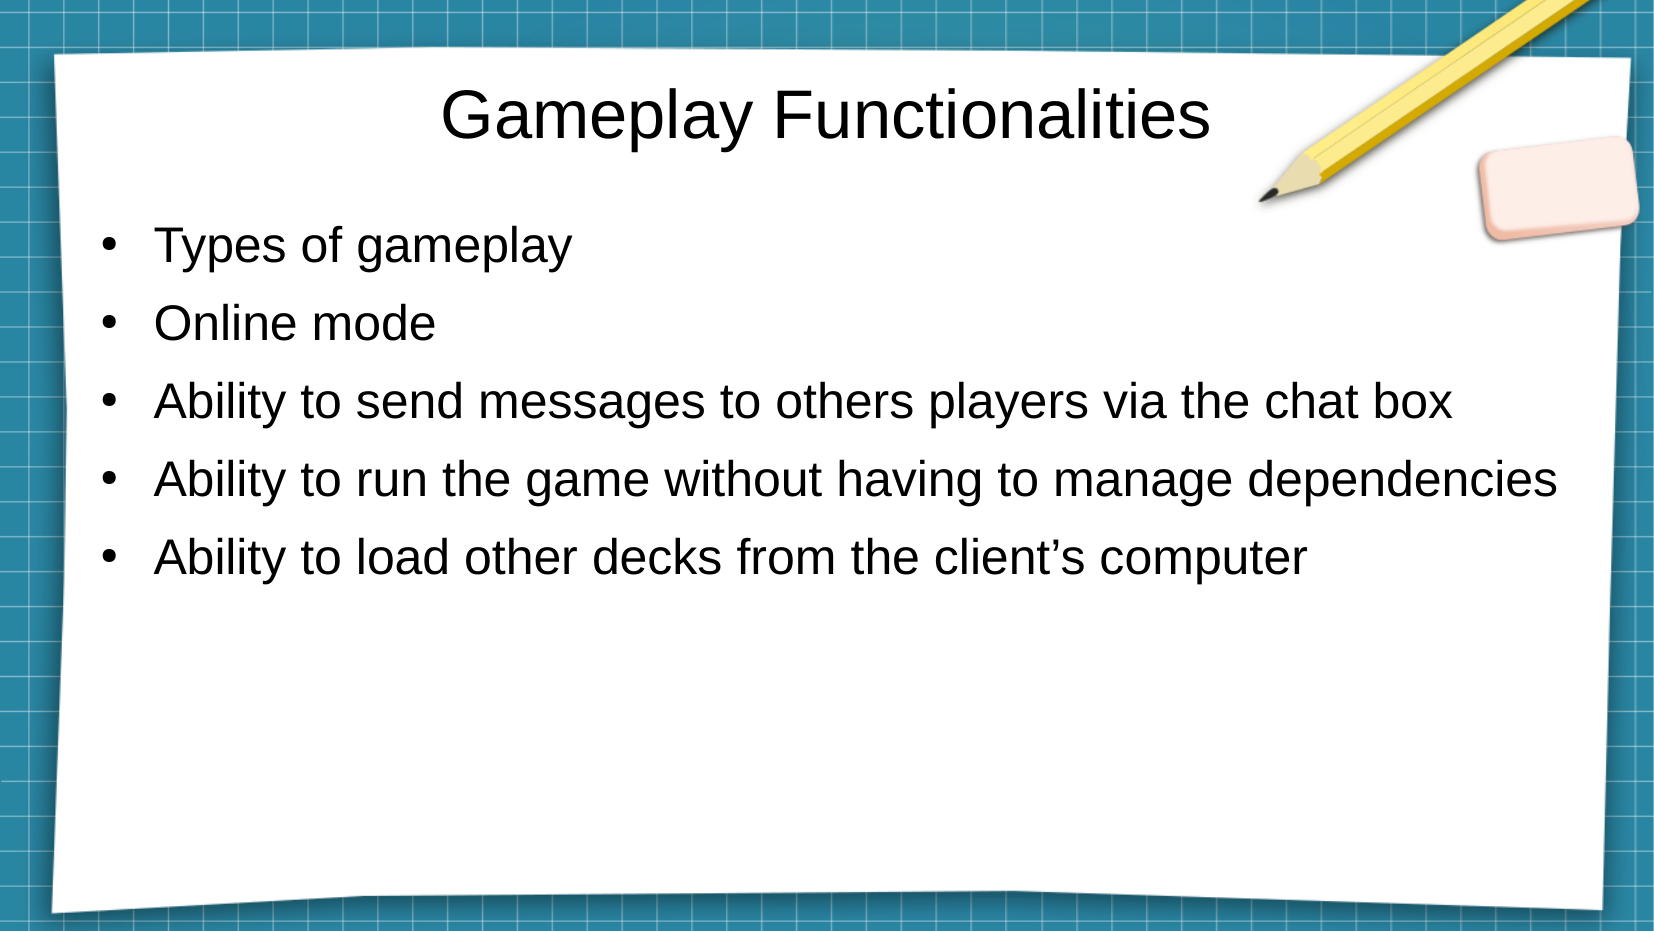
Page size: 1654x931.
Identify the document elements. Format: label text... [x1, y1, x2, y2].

list Types of gameplay Online mode Ability to send messages to others players via the chat box Ability to run the game without having to manage dependencies Ability to load other decks from the client’s computer [82, 217, 1571, 758]
title Gameplay Functionalities [82, 37, 1571, 193]
picture [0, 0, 1654, 931]
